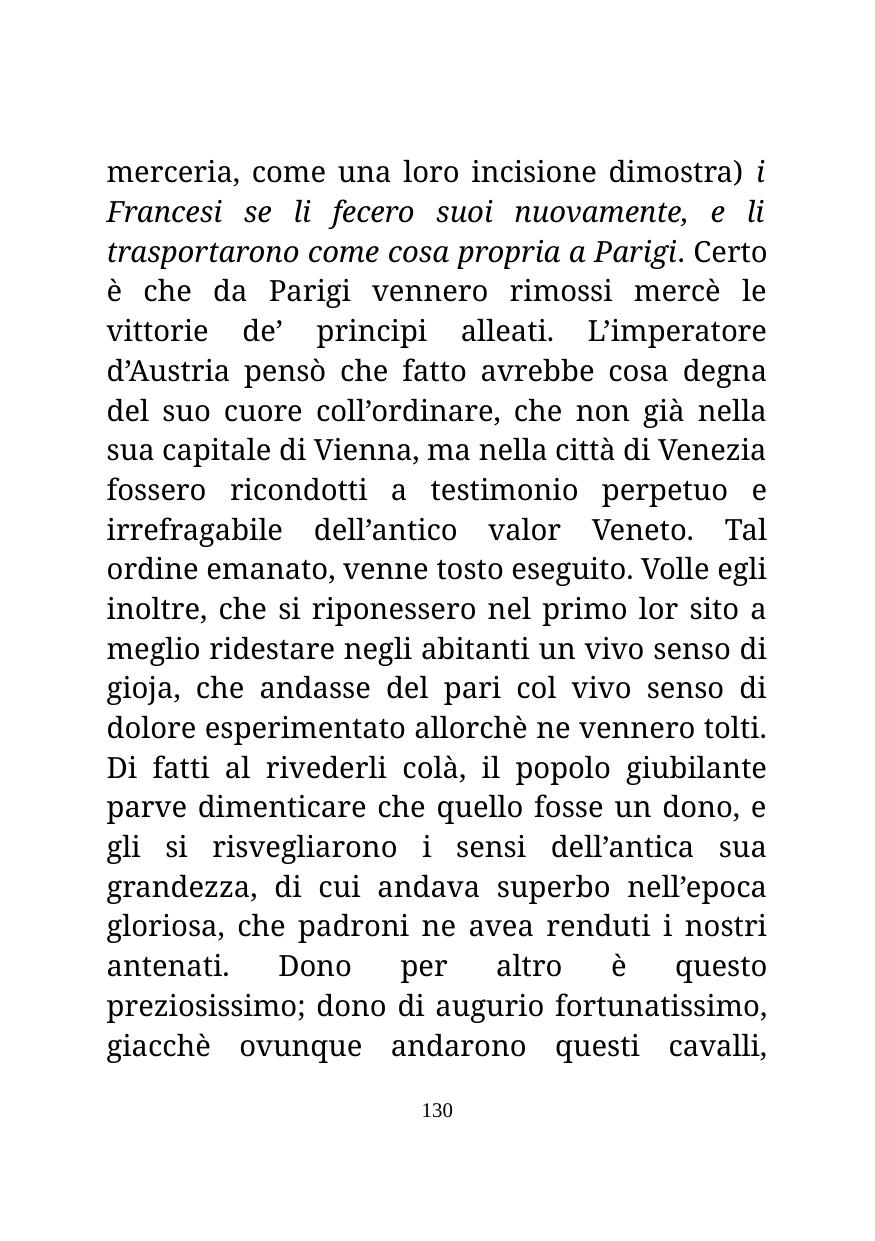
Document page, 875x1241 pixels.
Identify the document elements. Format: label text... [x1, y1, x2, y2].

text merceria, come una loro incisione dimostra) i Francesi se li fecero suoi nuovamente, e li trasportarono come cosa propria a Parigi. Certo è che da Parigi vennero rimossi mercè le vittorie de’ principi alleati. L’imperatore d’Austria pensò che fatto avrebbe cosa degna del suo cuore coll’ordinare, che non già nella sua capitale di Vienna, ma nella città di Venezia fossero ricondotti a testimonio perpetuo e irrefragabile dell’antico valor Veneto. Tal ordine emanato, venne tosto eseguito. Volle egli inoltre, che si riponessero nel primo lor sito a meglio ridestare negli abitanti un vivo senso di gioja, che andasse del pari col vivo senso di dolore esperimentato allorchè ne vennero tolti. Di fatti al rivederli colà, il popolo giubilante parve dimenticare che quello fosse un dono, e gli si risvegliarono i sensi dell’antica sua grandezza, di cui andava superbo nell’epoca gloriosa, che padroni ne avea renduti i nostri antenati. Dono per altro è questo preziosissimo; dono di augurio fortunatissimo, giacchè ovunque andarono questi cavalli, [106, 152, 768, 1064]
